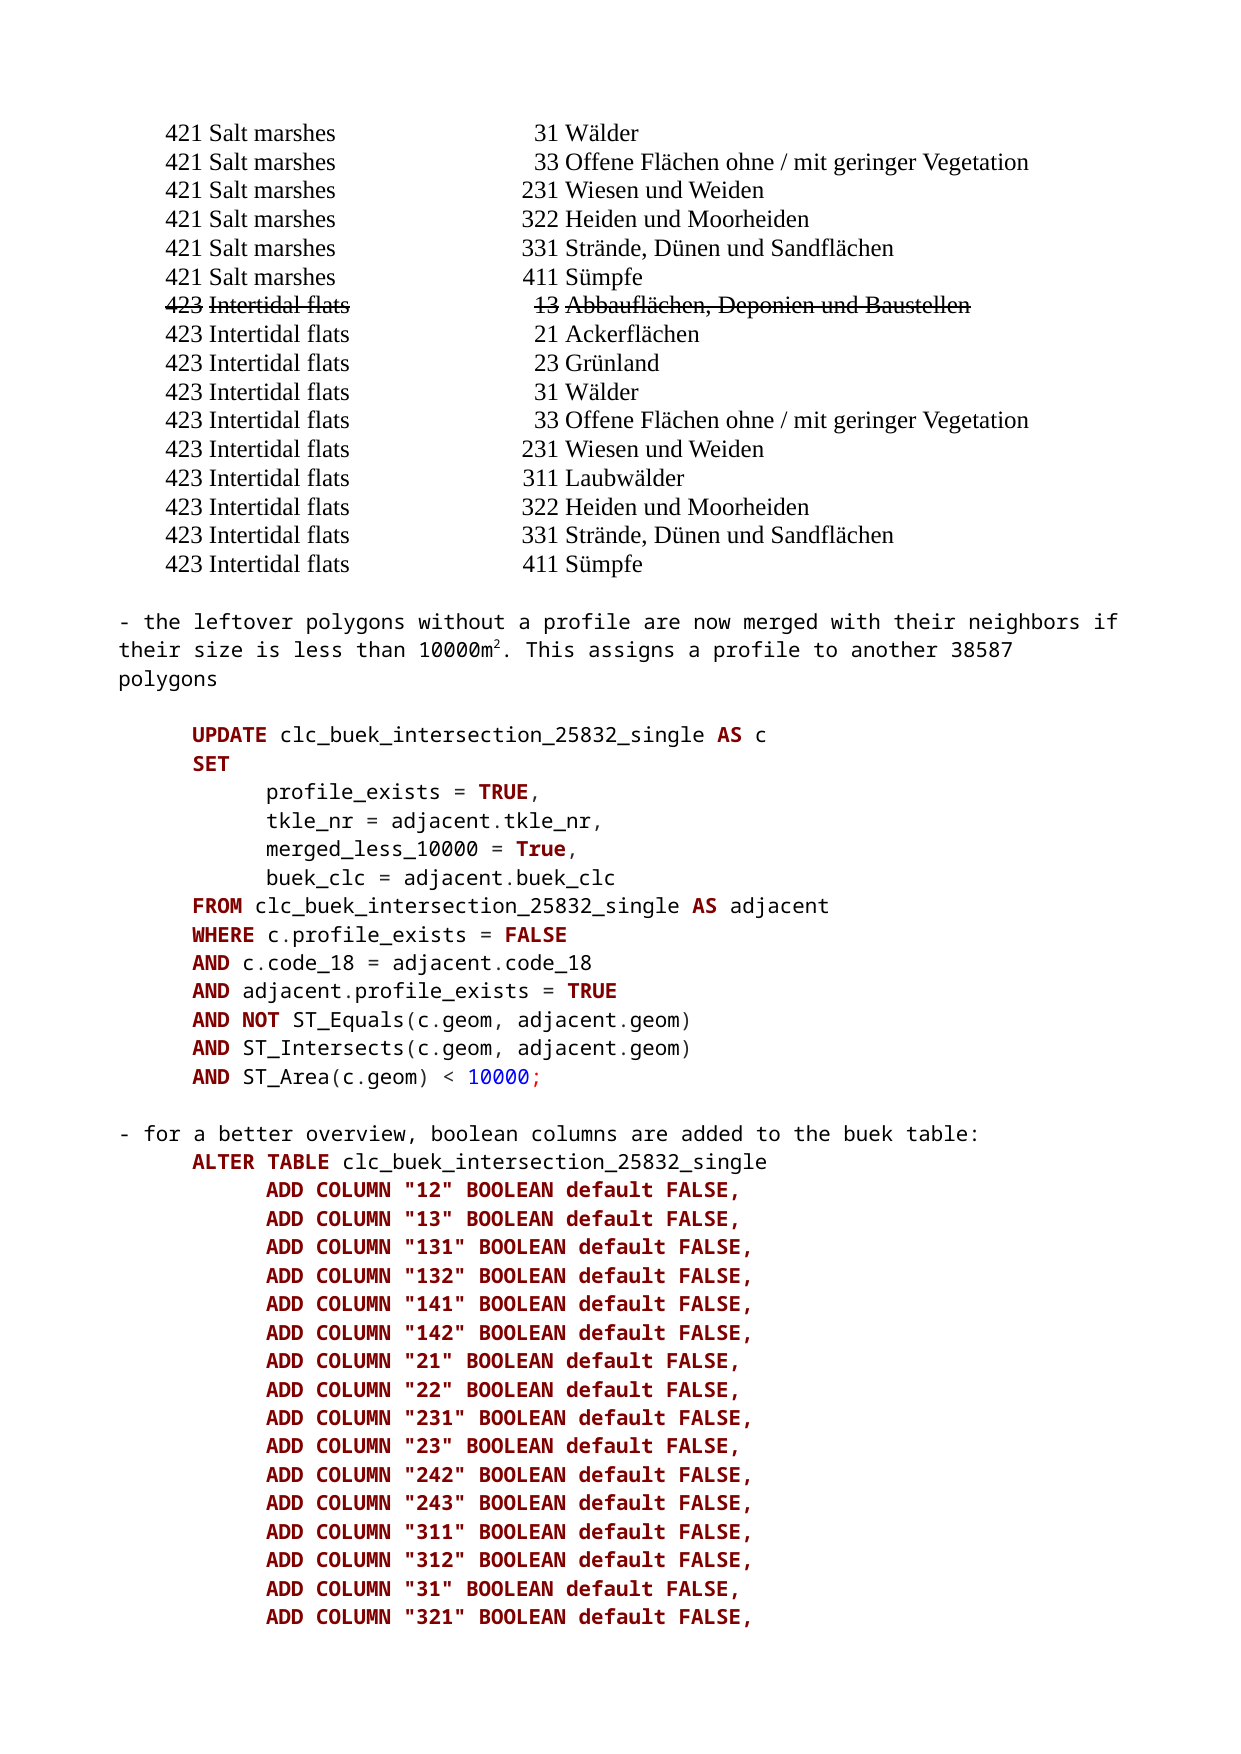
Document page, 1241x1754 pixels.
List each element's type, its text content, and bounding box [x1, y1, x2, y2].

table_cell 33 [487, 147, 562, 176]
text AND ST_Intersects(c.geom, adjacent.geom) [118, 1033, 1122, 1062]
text ADD COLUMN "132" BOOLEAN default FALSE, [118, 1261, 1122, 1289]
table_cell 421 [112, 147, 206, 176]
table_cell 423 [112, 434, 206, 463]
table_cell Intertidal flats [206, 521, 487, 549]
table_cell 231 [487, 434, 562, 463]
table_cell Sümpfe [562, 262, 1224, 291]
table_cell 23 [487, 348, 562, 377]
text AND adjacent.profile_exists = TRUE [118, 977, 1122, 1005]
table_cell 421 [112, 176, 206, 204]
text buek_clc = adjacent.buek_clc [118, 863, 1122, 891]
table_cell 411 [487, 549, 562, 578]
table_cell Intertidal flats [206, 434, 487, 463]
table_cell 21 [487, 319, 562, 348]
text ADD COLUMN "22" BOOLEAN default FALSE, [118, 1375, 1122, 1403]
text UPDATE clc_buek_intersection_25832_single AS c [118, 721, 1122, 749]
table_cell 421 [112, 233, 206, 262]
table_cell 423 [112, 463, 206, 492]
table_cell Wälder [562, 377, 1224, 406]
text ADD COLUMN "21" BOOLEAN default FALSE, [118, 1346, 1122, 1375]
text merged_less_10000 = True, [118, 834, 1122, 863]
text WHERE c.profile_exists = FALSE [118, 920, 1122, 948]
table_cell 31 [487, 118, 562, 147]
table_cell Intertidal flats [206, 377, 487, 406]
table_cell 311 [487, 463, 562, 492]
table_cell 423 [112, 549, 206, 578]
table_cell 423 [112, 319, 206, 348]
table_cell Heiden und Moorheiden [562, 204, 1224, 233]
text ADD COLUMN "13" BOOLEAN default FALSE, [118, 1204, 1122, 1232]
table_cell 421 [112, 262, 206, 291]
table_cell 331 [487, 521, 562, 549]
text tkle_nr = adjacent.tkle_nr, [118, 806, 1122, 834]
table_cell 331 [487, 233, 562, 262]
text ADD COLUMN "311" BOOLEAN default FALSE, [118, 1517, 1122, 1545]
table_cell Sümpfe [562, 549, 1224, 578]
table_cell Ackerflächen [562, 319, 1224, 348]
text AND NOT ST_Equals(c.geom, adjacent.geom) [118, 1005, 1122, 1033]
table_cell Wälder [562, 118, 1224, 147]
table_cell 421 [112, 118, 206, 147]
table_cell Intertidal flats [206, 463, 487, 492]
table_cell Salt marshes [206, 118, 487, 147]
text ADD COLUMN "23" BOOLEAN default FALSE, [118, 1432, 1122, 1460]
table_cell Wiesen und Weiden [562, 434, 1224, 463]
table_cell Intertidal flats [206, 549, 487, 578]
text ADD COLUMN "231" BOOLEAN default FALSE, [118, 1403, 1122, 1432]
table_cell 411 [487, 262, 562, 291]
table_cell 13 [487, 291, 562, 319]
table_cell 423 [112, 521, 206, 549]
text ADD COLUMN "142" BOOLEAN default FALSE, [118, 1318, 1122, 1346]
text AND ST_Area(c.geom) < 10000; [118, 1062, 1122, 1090]
table_cell 322 [487, 492, 562, 521]
text SET [118, 749, 1122, 777]
text - the leftover polygons without a profile are now merged with their neighbors if their size is less than 10000m2. This assigns a profile to another 38587 polygons [118, 607, 1122, 692]
table_cell Abbauflächen, Deponien und Baustellen [562, 291, 1224, 319]
table_cell Salt marshes [206, 176, 487, 204]
table_cell 423 [112, 291, 206, 319]
text profile_exists = TRUE, [118, 777, 1122, 806]
text ADD COLUMN "243" BOOLEAN default FALSE, [118, 1488, 1122, 1517]
text AND c.code_18 = adjacent.code_18 [118, 948, 1122, 977]
table_cell 421 [112, 204, 206, 233]
table_cell Heiden und Moorheiden [562, 492, 1224, 521]
table_cell 423 [112, 348, 206, 377]
table_cell Salt marshes [206, 147, 487, 176]
table_cell Offene Flächen ohne / mit geringer Vegetation [562, 406, 1224, 434]
table_cell Laubwälder [562, 463, 1224, 492]
table_cell Intertidal flats [206, 492, 487, 521]
text ADD COLUMN "321" BOOLEAN default FALSE, [118, 1602, 1122, 1631]
table_cell 423 [112, 492, 206, 521]
table_cell 322 [487, 204, 562, 233]
table_cell Grünland [562, 348, 1224, 377]
table_cell Intertidal flats [206, 319, 487, 348]
text ADD COLUMN "141" BOOLEAN default FALSE, [118, 1289, 1122, 1318]
table_cell Salt marshes [206, 262, 487, 291]
table_cell Intertidal flats [206, 291, 487, 319]
table_cell Offene Flächen ohne / mit geringer Vegetation [562, 147, 1224, 176]
text ADD COLUMN "242" BOOLEAN default FALSE, [118, 1460, 1122, 1488]
table_cell 423 [112, 377, 206, 406]
table_cell Wiesen und Weiden [562, 176, 1224, 204]
text - for a better overview, boolean columns are added to the buek table: [118, 1119, 1122, 1147]
table_cell Strände, Dünen und Sandflächen [562, 233, 1224, 262]
text ALTER TABLE clc_buek_intersection_25832_single [118, 1147, 1122, 1176]
text FROM clc_buek_intersection_25832_single AS adjacent [118, 891, 1122, 920]
table_cell Salt marshes [206, 233, 487, 262]
text ADD COLUMN "31" BOOLEAN default FALSE, [118, 1574, 1122, 1602]
table_cell Salt marshes [206, 204, 487, 233]
text ADD COLUMN "12" BOOLEAN default FALSE, [118, 1176, 1122, 1204]
table_cell Strände, Dünen und Sandflächen [562, 521, 1224, 549]
table_cell 33 [487, 406, 562, 434]
text ADD COLUMN "131" BOOLEAN default FALSE, [118, 1232, 1122, 1261]
table_cell 31 [487, 377, 562, 406]
table_cell Intertidal flats [206, 406, 487, 434]
text ADD COLUMN "312" BOOLEAN default FALSE, [118, 1545, 1122, 1574]
table_cell 231 [487, 176, 562, 204]
table_cell 423 [112, 406, 206, 434]
table_cell Intertidal flats [206, 348, 487, 377]
